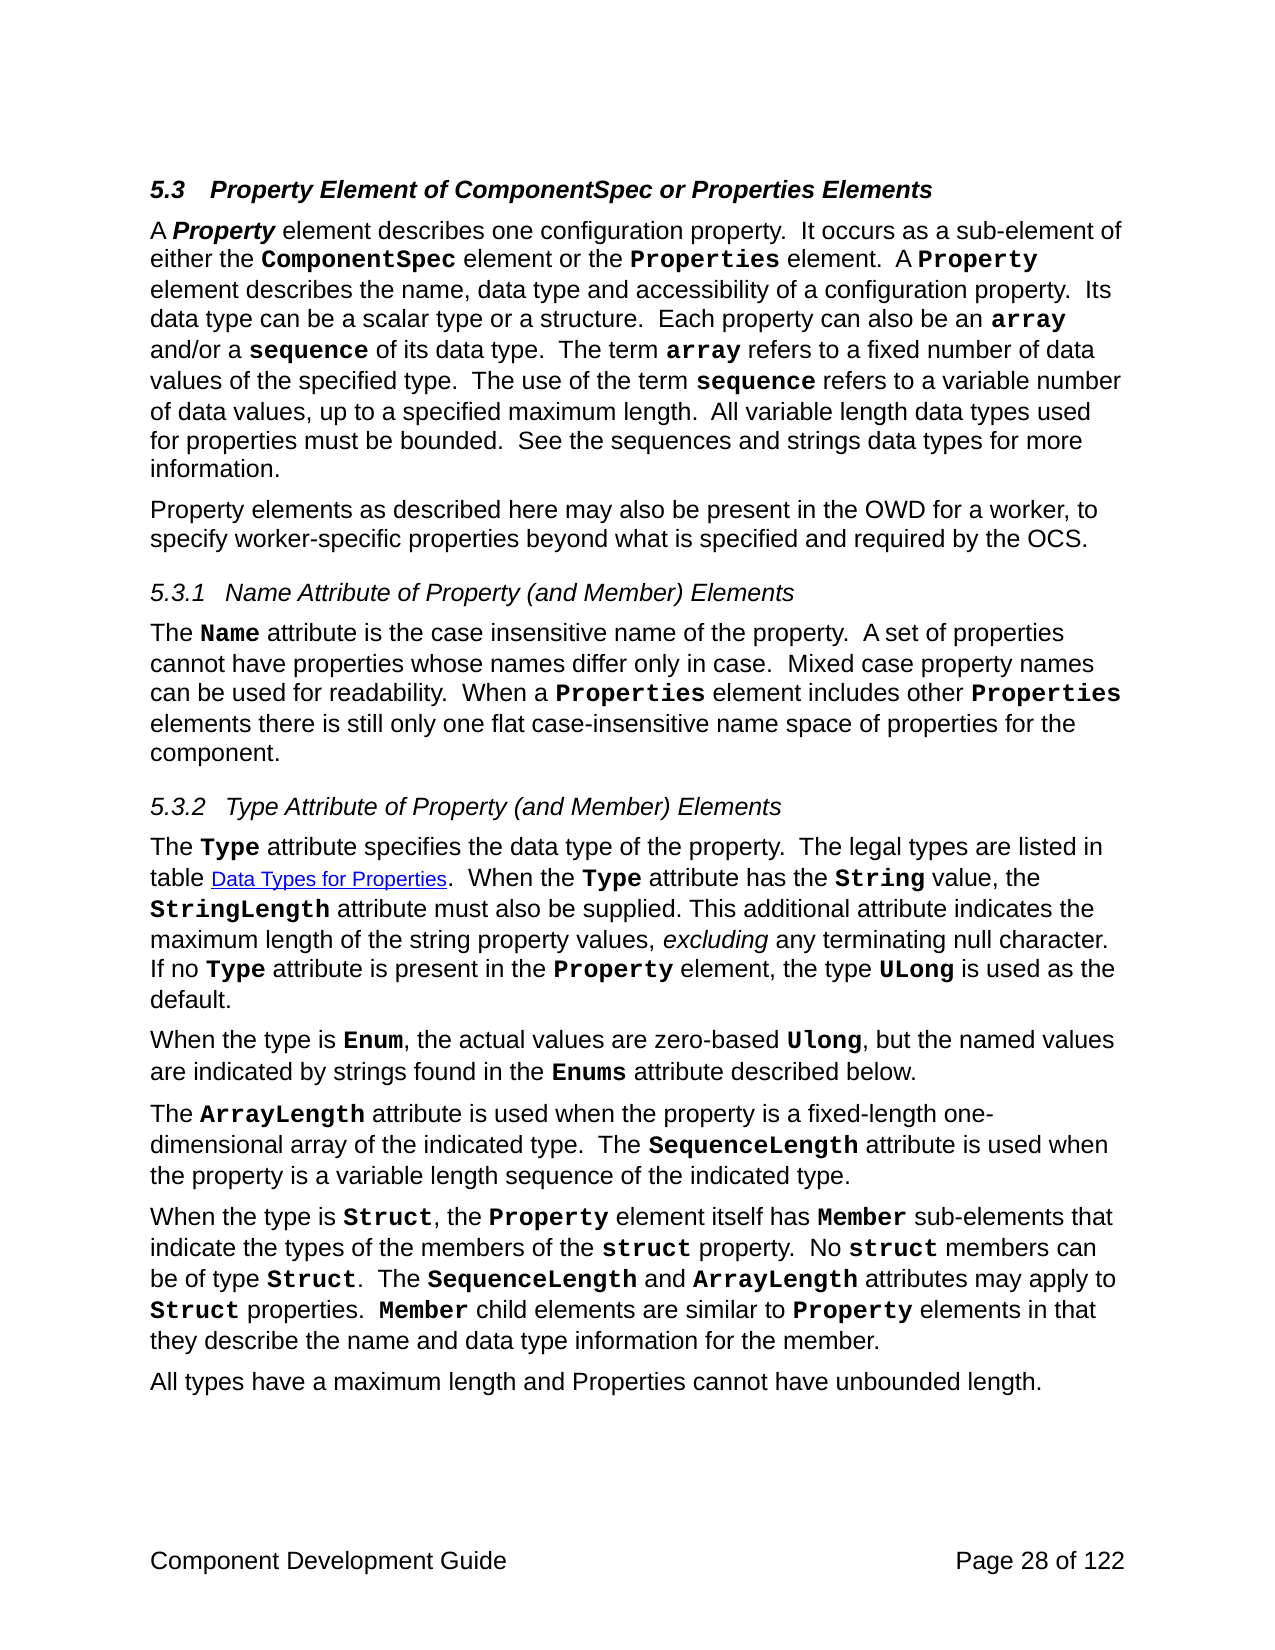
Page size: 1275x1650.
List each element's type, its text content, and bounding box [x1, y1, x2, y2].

subtitle Name Attribute of Property (and Member) Elements [150, 578, 1125, 606]
subtitle Property Element of ComponentSpec or Properties Elements [150, 175, 1125, 204]
text Property elements as described here may also be present in the OWD for a worker, to specify worker-specific properties beyond what is specified and required by the OCS. [150, 495, 1125, 553]
text All types have a maximum length and Properties cannot have unbounded length. [150, 1366, 1125, 1395]
subtitle Type Attribute of Property (and Member) Elements [150, 792, 1125, 820]
text The Type attribute specifies the data type of the property. The legal types are listed in table Data Types for Properties. When the Type attribute has the String value, the StringLength attribute must also be supplied. This additional attribute indicates the maximum length of the string property values, excluding any terminating null character. If no Type attribute is present in the Property element, the type ULong is used as the default. [150, 832, 1125, 1013]
text When the type is Struct, the Property element itself has Member sub-elements that indicate the types of the members of the struct property. No struct members can be of type Struct. The SequenceLength and ArrayLength attributes may apply to Struct properties. Member child elements are similar to Property elements in that they describe the name and data type information for the member. [150, 1202, 1125, 1354]
text When the type is Enum, the actual values are zero-based Ulong, but the named values are indicated by strings found in the Enums attribute described below. [150, 1026, 1125, 1087]
text The Name attribute is the case insensitive name of the property. A set of properties cannot have properties whose names differ only in case. Mixed case property names can be used for readability. When a Properties element includes other Properties elements there is still only one flat case-insensitive name space of properties for the component. [150, 618, 1125, 767]
text A Property element describes one configuration property. It occurs as a sub-element of either the ComponentSpec element or the Properties element. A Property element describes the name, data type and accessibility of a configuration property. Its data type can be a scalar type or a structure. Each property can also be an array and/or a sequence of its data type. The term array refers to a fixed number of data values of the specified type. The use of the term sequence refers to a variable number of data values, up to a specified maximum length. All variable length data types used for properties must be bounded. See the sequences and strings data types for more information. [150, 216, 1125, 483]
text The ArrayLength attribute is used when the property is a fixed-length one-dimensional array of the indicated type. The SequenceLength attribute is used when the property is a variable length sequence of the indicated type. [150, 1099, 1125, 1190]
